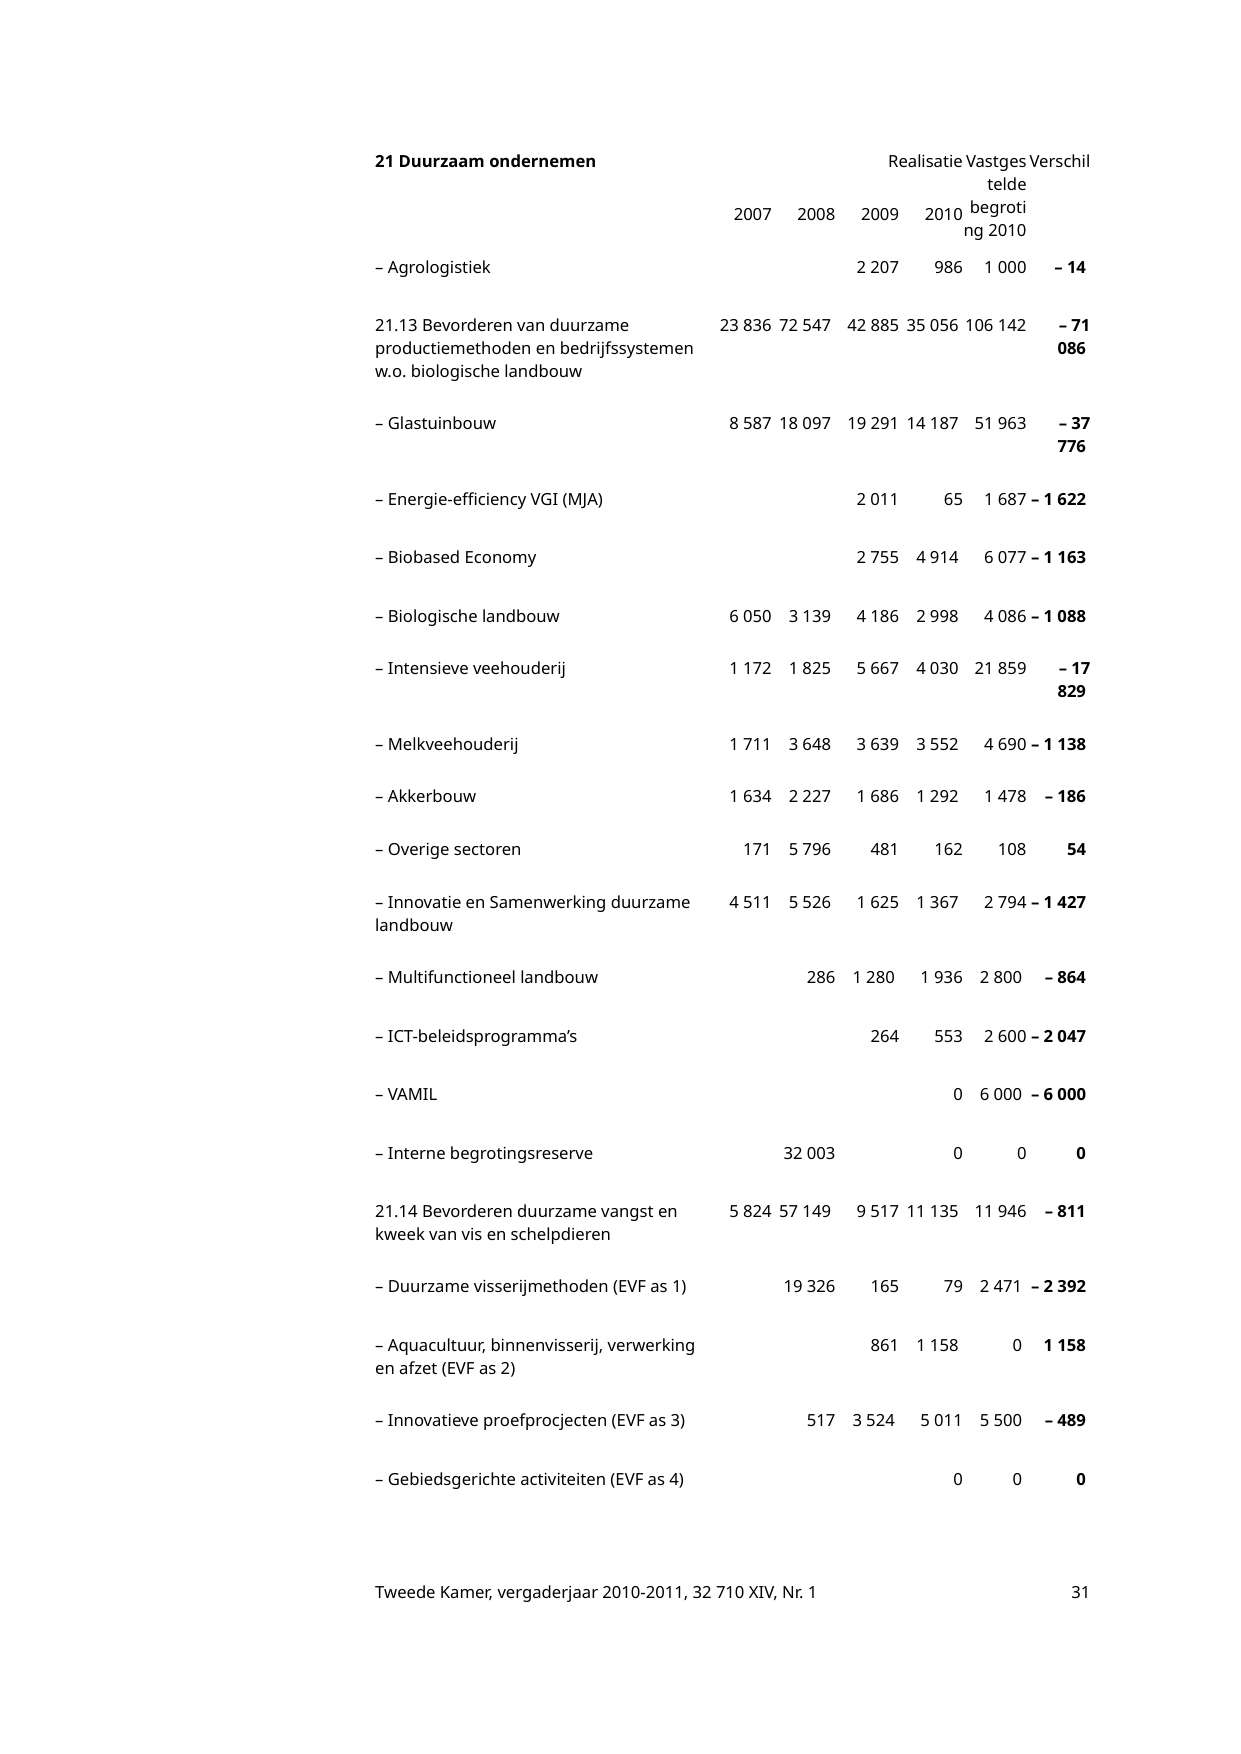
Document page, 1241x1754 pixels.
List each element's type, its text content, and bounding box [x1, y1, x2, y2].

table_cell 6 077 [963, 546, 1026, 604]
table_cell 14 187 [899, 412, 963, 487]
table_cell 3 139 [771, 604, 835, 657]
table_cell – 864 [1026, 966, 1090, 1024]
table_cell 3 648 [771, 733, 835, 785]
table_cell 1 158 [899, 1334, 963, 1409]
table_cell – 2 047 [1026, 1024, 1090, 1083]
table_cell – Interne begrotingsreserve [375, 1141, 708, 1200]
table_cell 72 547 [771, 314, 835, 412]
table_cell 264 [835, 1024, 899, 1083]
table_cell 1 000 [963, 255, 1026, 314]
table_cell 1 687 [963, 488, 1026, 546]
table_cell [771, 1024, 835, 1083]
table_cell 1 280 [835, 966, 899, 1024]
table_cell 2 207 [835, 255, 899, 314]
table_cell 2 755 [835, 546, 899, 604]
table_cell 1 711 [708, 733, 771, 785]
table_cell 1 936 [899, 966, 963, 1024]
table_cell 108 [963, 838, 1026, 891]
table_cell – 489 [1026, 1409, 1090, 1467]
table_cell 2007 [708, 203, 771, 255]
table_cell 1 478 [963, 785, 1026, 838]
table_cell 0 [963, 1334, 1026, 1409]
table_cell – 186 [1026, 785, 1090, 838]
table_cell 21.14 Bevorderen duurzame vangst en kweek van vis en schelpdieren [375, 1200, 708, 1275]
table_cell 8 587 [708, 412, 771, 487]
table_cell 0 [963, 1468, 1026, 1526]
table_cell [771, 488, 835, 546]
table_cell [708, 488, 771, 546]
table_cell 19 291 [835, 412, 899, 487]
table_cell – ICT-beleidsprogramma’s [375, 1024, 708, 1083]
table_cell – Duurzame visserijmethoden (EVF as 1) [375, 1275, 708, 1333]
table_cell – 71 086 [1026, 314, 1090, 412]
table_cell – Innovatie en Samenwerking duurzame landbouw [375, 891, 708, 966]
table_cell – 2 392 [1026, 1275, 1090, 1333]
table_cell 23 836 [708, 314, 771, 412]
table_cell 4 914 [899, 546, 963, 604]
table_cell [708, 1141, 771, 1200]
table_cell 861 [835, 1334, 899, 1409]
table_cell 2 794 [963, 891, 1026, 966]
table_cell – 1 138 [1026, 733, 1090, 785]
table_cell [771, 1468, 835, 1526]
table_cell 1 158 [1026, 1334, 1090, 1409]
table_cell 2 471 [963, 1275, 1026, 1333]
table_cell 1 686 [835, 785, 899, 838]
table_cell 2 227 [771, 785, 835, 838]
table_header 21 Duurzaam ondernemen [375, 150, 708, 255]
table_cell 517 [771, 1409, 835, 1467]
table_cell – 6 000 [1026, 1083, 1090, 1141]
table_cell 986 [899, 255, 963, 314]
table_cell – 1 622 [1026, 488, 1090, 546]
table_header Vastgestelde begroting 2010 [963, 150, 1026, 255]
table_cell 6 000 [963, 1083, 1026, 1141]
table_cell [708, 546, 771, 604]
table_cell 54 [1026, 838, 1090, 891]
table_cell 4 030 [899, 657, 963, 732]
table_cell – Gebiedsgerichte activiteiten (EVF as 4) [375, 1468, 708, 1526]
table_cell – 1 427 [1026, 891, 1090, 966]
table_cell 11 135 [899, 1200, 963, 1275]
table_cell 5 824 [708, 1200, 771, 1275]
table_cell 5 500 [963, 1409, 1026, 1467]
table_cell [708, 1275, 771, 1333]
table_cell – 1 163 [1026, 546, 1090, 604]
table_cell 42 885 [835, 314, 899, 412]
table_cell 1 367 [899, 891, 963, 966]
table_cell 11 946 [963, 1200, 1026, 1275]
table_cell 2 998 [899, 604, 963, 657]
table_cell [771, 1083, 835, 1141]
table_cell 5 667 [835, 657, 899, 732]
table_cell 51 963 [963, 412, 1026, 487]
table_cell 2009 [835, 203, 899, 255]
table_cell 6 050 [708, 604, 771, 657]
table_cell 5 526 [771, 891, 835, 966]
table_cell [771, 255, 835, 314]
table_cell 65 [899, 488, 963, 546]
table_cell 5 796 [771, 838, 835, 891]
table_cell 1 292 [899, 785, 963, 838]
table_cell 9 517 [835, 1200, 899, 1275]
table_cell – Multifunctioneel landbouw [375, 966, 708, 1024]
table_cell – Innovatieve proefprocjecten (EVF as 3) [375, 1409, 708, 1467]
table_cell [708, 1468, 771, 1526]
table_cell 2 800 [963, 966, 1026, 1024]
table_cell 0 [899, 1141, 963, 1200]
table_cell 553 [899, 1024, 963, 1083]
table_cell 2 011 [835, 488, 899, 546]
table_cell 19 326 [771, 1275, 835, 1333]
table_cell 4 186 [835, 604, 899, 657]
table_cell 4 511 [708, 891, 771, 966]
table_cell 4 690 [963, 733, 1026, 785]
table_cell 57 149 [771, 1200, 835, 1275]
table_cell 2 600 [963, 1024, 1026, 1083]
table_cell 3 524 [835, 1409, 899, 1467]
table_cell 2010 [899, 203, 963, 255]
table_cell – 811 [1026, 1200, 1090, 1275]
table_cell – Energie-efficiency VGI (MJA) [375, 488, 708, 546]
table_cell 79 [899, 1275, 963, 1333]
table_cell – Biologische landbouw [375, 604, 708, 657]
table_cell 0 [1026, 1468, 1090, 1526]
table_cell 1 625 [835, 891, 899, 966]
table_cell 21.13 Bevorderen van duurzame productiemethoden en bedrijfssystemen w.o. biologische landbouw [375, 314, 708, 412]
table_cell [835, 1083, 899, 1141]
table_cell – Agrologistiek [375, 255, 708, 314]
table_cell 5 011 [899, 1409, 963, 1467]
table_cell – Biobased Economy [375, 546, 708, 604]
table_cell 0 [1026, 1141, 1090, 1200]
table_cell 1 172 [708, 657, 771, 732]
table_cell 0 [899, 1468, 963, 1526]
table_cell [771, 1334, 835, 1409]
table_cell [708, 1334, 771, 1409]
table_cell 0 [963, 1141, 1026, 1200]
table_cell 1 634 [708, 785, 771, 838]
table_cell 481 [835, 838, 899, 891]
table_cell – 37 776 [1026, 412, 1090, 487]
table_cell [771, 546, 835, 604]
table_cell – Akkerbouw [375, 785, 708, 838]
table_cell 21 859 [963, 657, 1026, 732]
table_cell – VAMIL [375, 1083, 708, 1141]
table_cell 106 142 [963, 314, 1026, 412]
table_cell 0 [899, 1083, 963, 1141]
table_cell 4 086 [963, 604, 1026, 657]
table_cell 171 [708, 838, 771, 891]
table_cell 2008 [771, 203, 835, 255]
table_cell – 17 829 [1026, 657, 1090, 732]
table_cell [835, 1141, 899, 1200]
table_cell [835, 1468, 899, 1526]
table_cell – Intensieve veehouderij [375, 657, 708, 732]
table_cell 286 [771, 966, 835, 1024]
table_header Realisatie [708, 150, 963, 203]
table_cell – Aquacultuur, binnenvisserij, verwerking en afzet (EVF as 2) [375, 1334, 708, 1409]
table_cell 162 [899, 838, 963, 891]
table_cell 165 [835, 1275, 899, 1333]
table_cell [708, 966, 771, 1024]
table_cell [708, 1083, 771, 1141]
table_cell 3 639 [835, 733, 899, 785]
table_cell 3 552 [899, 733, 963, 785]
table_cell – Melkveehouderij [375, 733, 708, 785]
table_header Verschil [1026, 150, 1090, 255]
table_cell – 14 [1026, 255, 1090, 314]
table_cell 18 097 [771, 412, 835, 487]
table_cell – Overige sectoren [375, 838, 708, 891]
table_cell [708, 1409, 771, 1467]
table_cell – Glastuinbouw [375, 412, 708, 487]
table_cell 35 056 [899, 314, 963, 412]
table_cell [708, 255, 771, 314]
table_cell – 1 088 [1026, 604, 1090, 657]
table_cell [708, 1024, 771, 1083]
table_cell 1 825 [771, 657, 835, 732]
table_cell 32 003 [771, 1141, 835, 1200]
